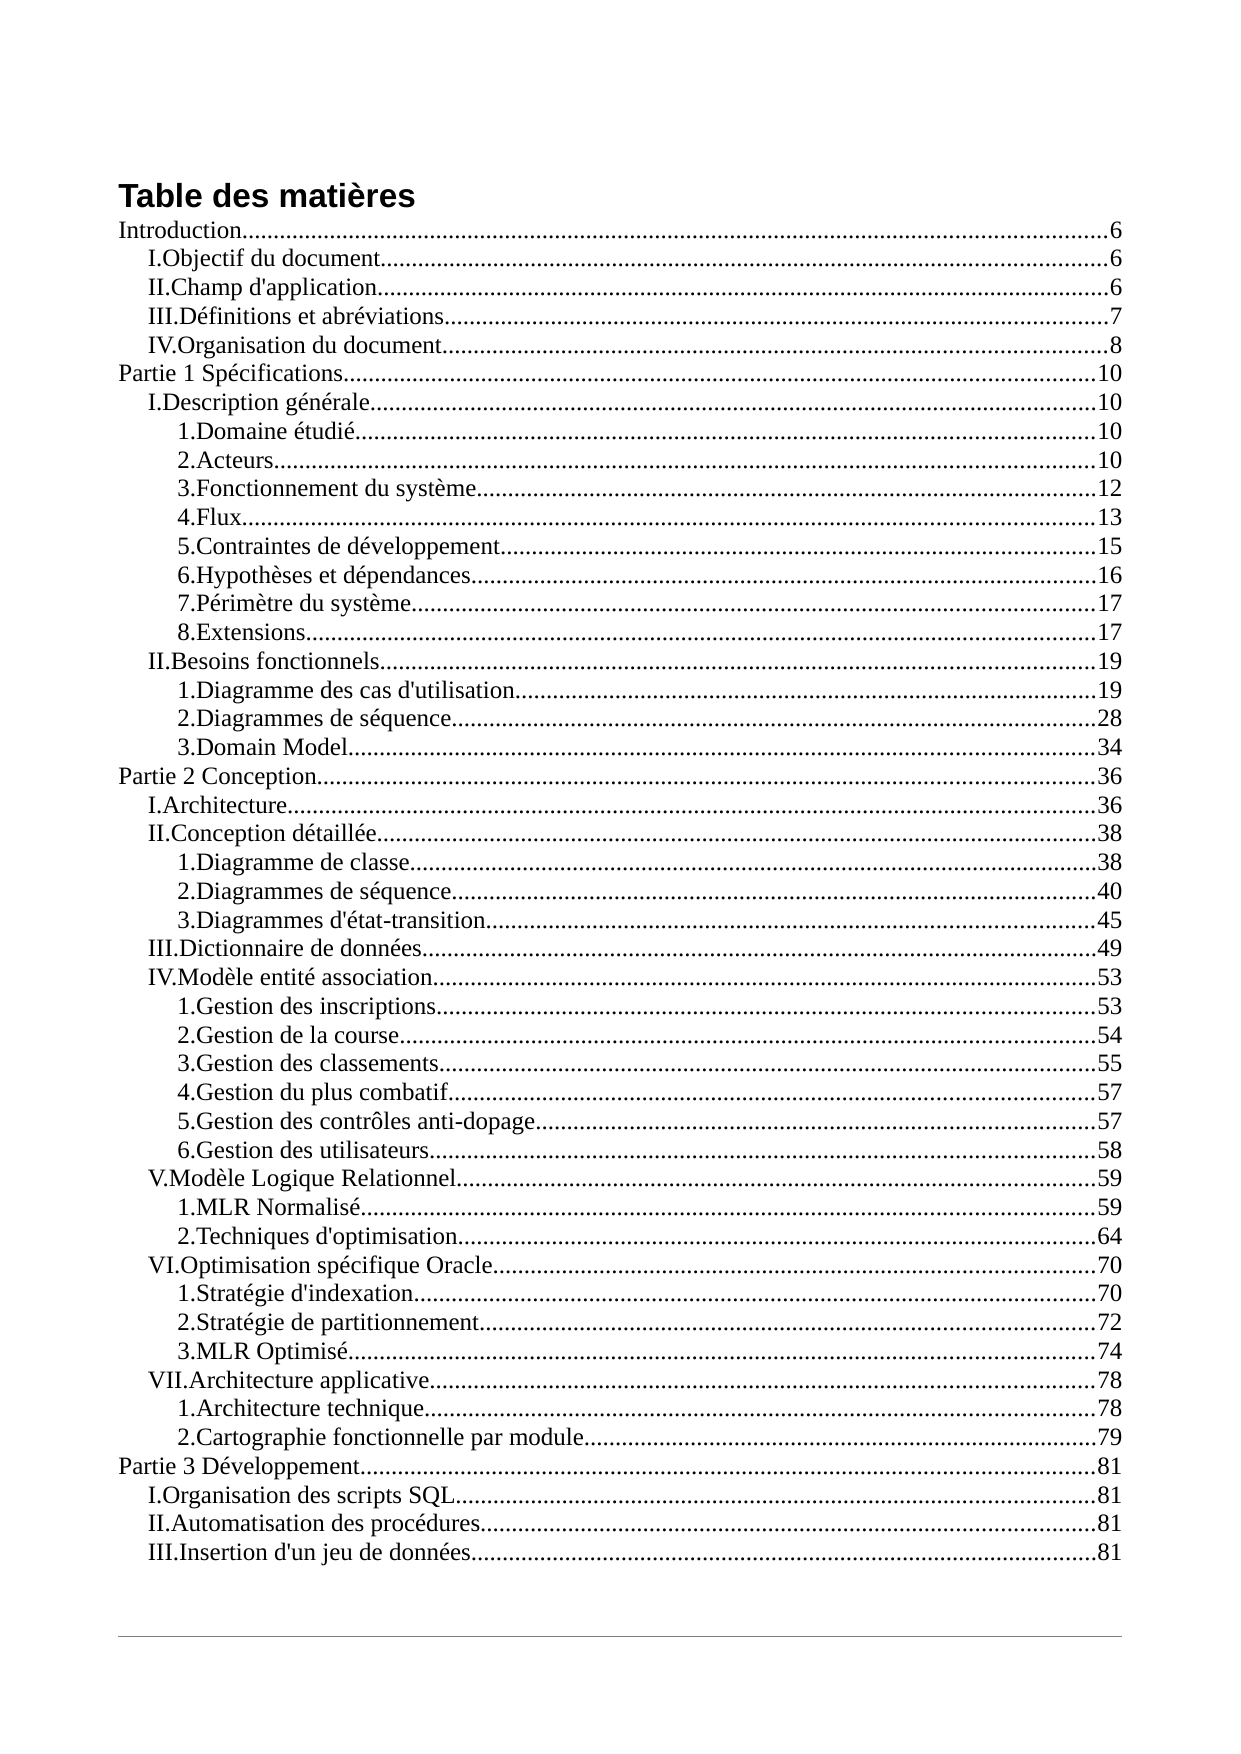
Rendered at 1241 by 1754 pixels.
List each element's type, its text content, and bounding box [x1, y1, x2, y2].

text 3.Fonctionnement du système 12 [177, 473, 1122, 502]
text IV.Organisation du document 8 [148, 330, 1122, 358]
text 4.Gestion du plus combatif 57 [177, 1077, 1122, 1106]
text 2.Cartographie fonctionnelle par module 79 [177, 1422, 1122, 1451]
text VI.Optimisation spécifique Oracle 70 [148, 1250, 1122, 1278]
subtitle Table des matières [118, 176, 1122, 215]
text 6.Hypothèses et dépendances 16 [177, 560, 1122, 588]
text I.Description générale 10 [148, 387, 1122, 416]
text 1.MLR Normalisé 59 [177, 1192, 1122, 1221]
text 4.Flux 13 [177, 502, 1122, 531]
text 1.Diagramme de classe 38 [177, 847, 1122, 876]
text I.Architecture 36 [148, 790, 1122, 818]
text 5.Contraintes de développement 15 [177, 531, 1122, 560]
text V.Modèle Logique Relationnel 59 [148, 1163, 1122, 1192]
text III.Insertion d'un jeu de données 81 [148, 1537, 1122, 1566]
text 3.Diagrammes d'état-transition 45 [177, 905, 1122, 933]
text IV.Modèle entité association 53 [148, 962, 1122, 991]
text Partie 1 Spécifications 10 [118, 358, 1122, 387]
text 3.Domain Model 34 [177, 732, 1122, 761]
text 1.Diagramme des cas d'utilisation 19 [177, 675, 1122, 703]
text 1.Gestion des inscriptions 53 [177, 991, 1122, 1020]
text 2.Acteurs 10 [177, 445, 1122, 473]
text 1.Domaine étudié 10 [177, 416, 1122, 445]
text Partie 2 Conception 36 [118, 761, 1122, 790]
text 6.Gestion des utilisateurs 58 [177, 1135, 1122, 1163]
text I.Organisation des scripts SQL 81 [148, 1480, 1122, 1508]
text 7.Périmètre du système 17 [177, 588, 1122, 617]
text 1.Stratégie d'indexation 70 [177, 1278, 1122, 1307]
text 2.Stratégie de partitionnement 72 [177, 1307, 1122, 1336]
text III.Définitions et abréviations 7 [148, 301, 1122, 330]
text 8.Extensions 17 [177, 617, 1122, 646]
text II.Champ d'application 6 [148, 272, 1122, 301]
text VII.Architecture applicative 78 [148, 1365, 1122, 1393]
text 2.Techniques d'optimisation 64 [177, 1221, 1122, 1250]
text II.Besoins fonctionnels 19 [148, 646, 1122, 675]
text 2.Gestion de la course 54 [177, 1020, 1122, 1048]
text 1.Architecture technique 78 [177, 1393, 1122, 1422]
text Partie 3 Développement 81 [118, 1451, 1122, 1480]
text II.Automatisation des procédures 81 [148, 1508, 1122, 1537]
text 3.Gestion des classements 55 [177, 1048, 1122, 1077]
text 3.MLR Optimisé 74 [177, 1336, 1122, 1365]
text III.Dictionnaire de données 49 [148, 933, 1122, 962]
text Introduction 6 [118, 215, 1122, 243]
text II.Conception détaillée 38 [148, 818, 1122, 847]
text 2.Diagrammes de séquence 28 [177, 703, 1122, 732]
text 5.Gestion des contrôles anti-dopage 57 [177, 1106, 1122, 1135]
text I.Objectif du document 6 [148, 243, 1122, 272]
text 2.Diagrammes de séquence 40 [177, 876, 1122, 905]
